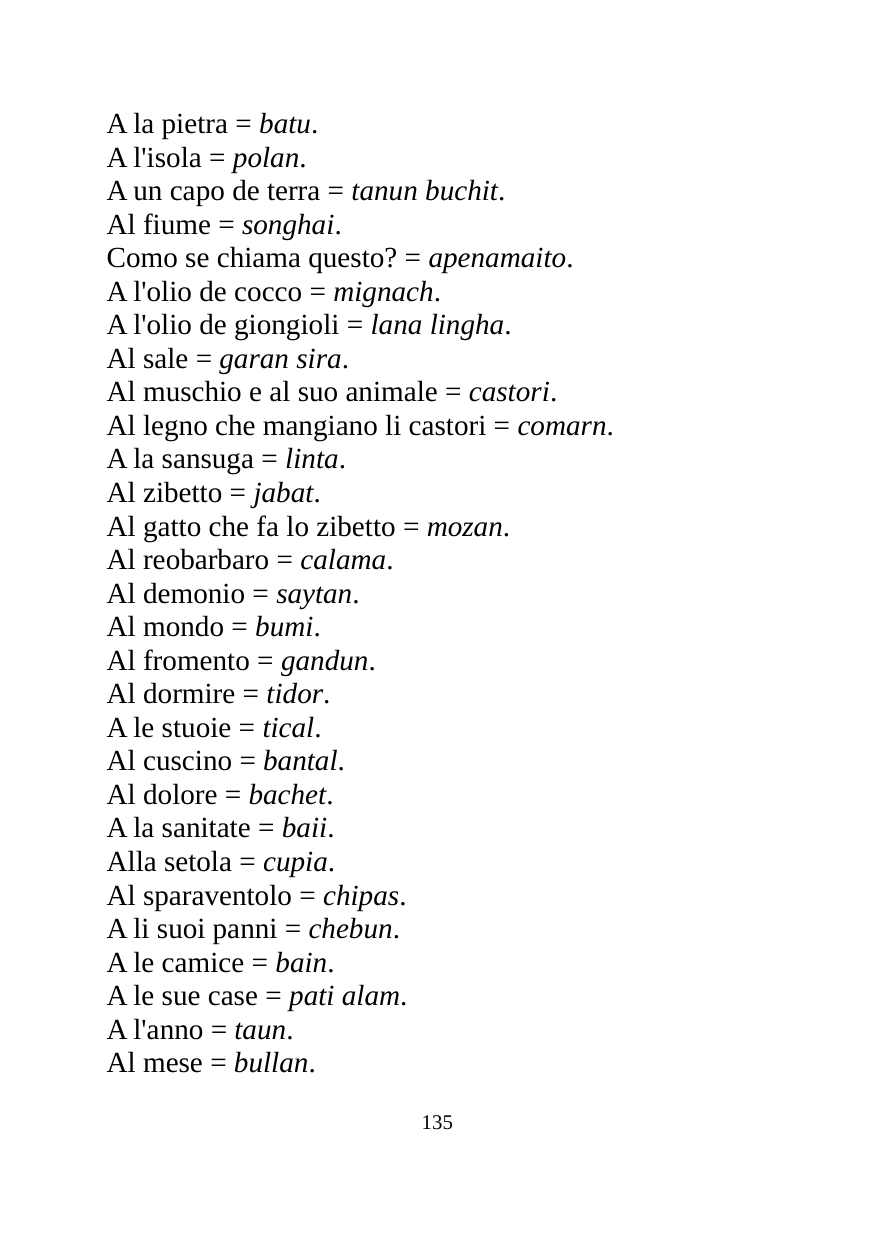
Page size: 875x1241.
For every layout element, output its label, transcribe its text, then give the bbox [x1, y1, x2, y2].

text A l'olio de giongioli = lana lingha. [106, 307, 768, 341]
text A li suoi panni = chebun. [106, 911, 768, 945]
text A l'isola = polan. [106, 140, 768, 173]
text A le stuoie = tical. [106, 710, 768, 743]
text Al dolore = bachet. [106, 777, 768, 811]
text A l'olio de cocco = mignach. [106, 274, 768, 307]
text A la pietra = batu. [106, 106, 768, 140]
text Al dormire = tidor. [106, 676, 768, 710]
text Alla setola = cupia. [106, 844, 768, 878]
text Como se chiama questo? = apenamaito. [106, 240, 768, 274]
text A un capo de terra = tanun buchit. [106, 173, 768, 207]
text Al reobarbaro = calama. [106, 542, 768, 576]
text A la sanitate = baii. [106, 811, 768, 844]
text Al fiume = songhai. [106, 207, 768, 240]
text A l'anno = taun. [106, 1012, 768, 1045]
text Al fromento = gandun. [106, 643, 768, 676]
text Al zibetto = jabat. [106, 475, 768, 509]
text Al demonio = saytan. [106, 576, 768, 609]
text Al mese = bullan. [106, 1045, 768, 1079]
text A le sue case = pati alam. [106, 978, 768, 1012]
text Al sale = garan sira. [106, 341, 768, 374]
text Al gatto che fa lo zibetto = mozan. [106, 509, 768, 542]
text A la sansuga = linta. [106, 442, 768, 475]
text Al sparaventolo = chipas. [106, 878, 768, 911]
text Al cuscino = bantal. [106, 743, 768, 777]
text Al legno che mangiano li castori = comarn. [106, 408, 768, 442]
text Al muschio e al suo animale = castori. [106, 374, 768, 408]
text A le camice = bain. [106, 945, 768, 978]
text Al mondo = bumi. [106, 609, 768, 643]
